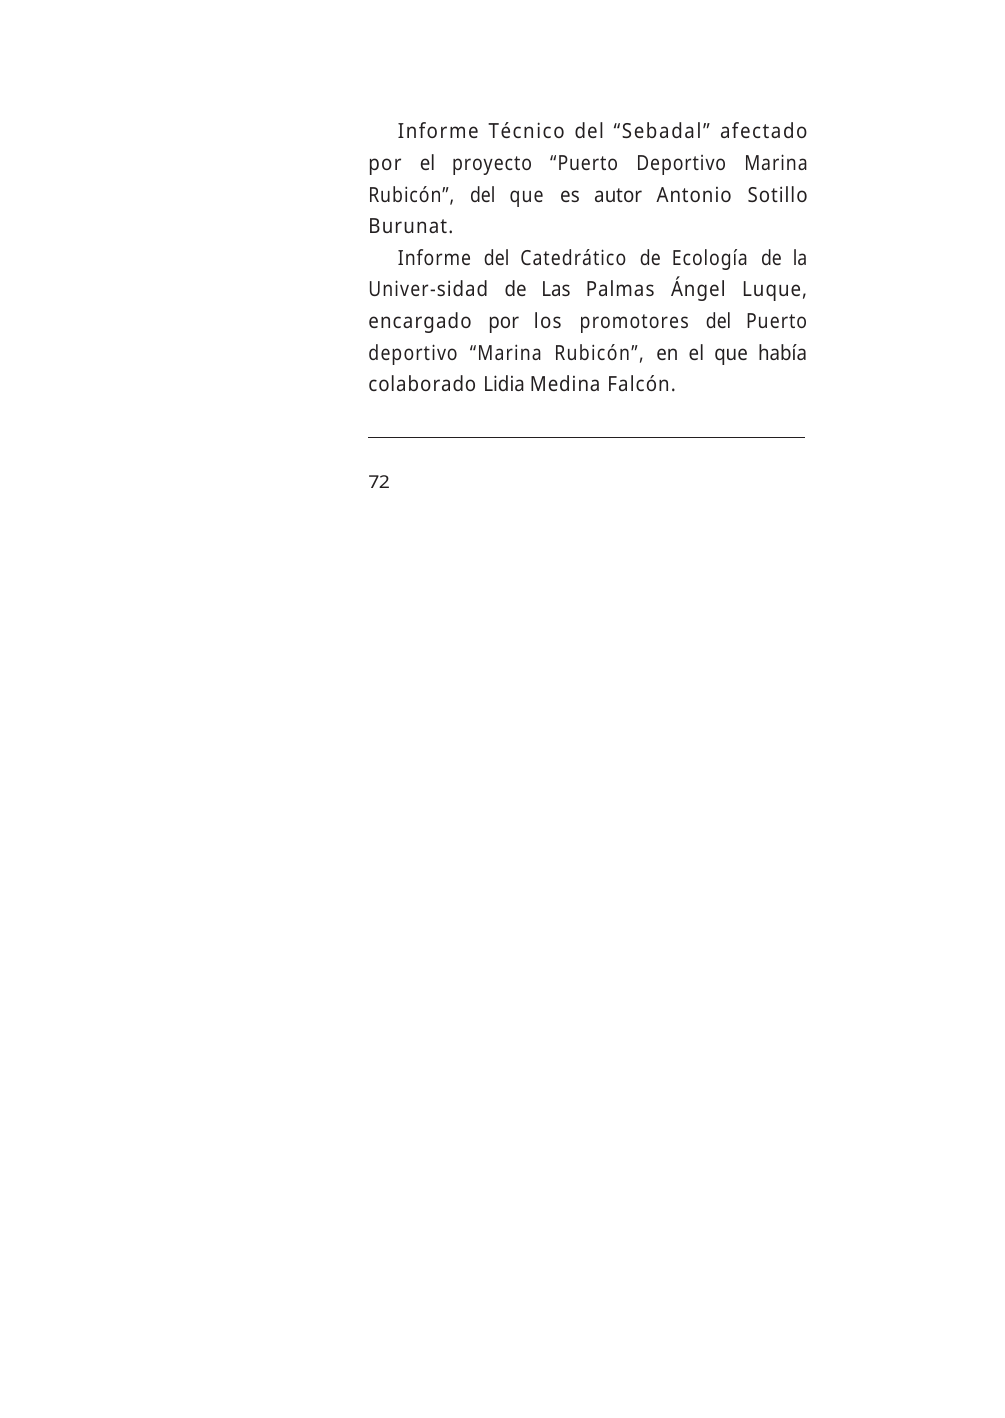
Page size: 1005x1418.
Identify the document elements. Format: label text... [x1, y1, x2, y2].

text 72 [368, 469, 975, 494]
text Informe Técnico del “Sebadal” afectado por el proyecto “Puerto Deportivo Marina Rubicón”, del que es autor Antonio Sotillo Burunat. [368, 117, 808, 240]
text Informe del Catedrático de Ecología de la Univer-sidad de Las Palmas Ángel Luque, encargado por los promotores del Puerto deportivo “Marina Rubicón”, en el que había colaborado Lidia Medina Falcón. [368, 243, 807, 398]
